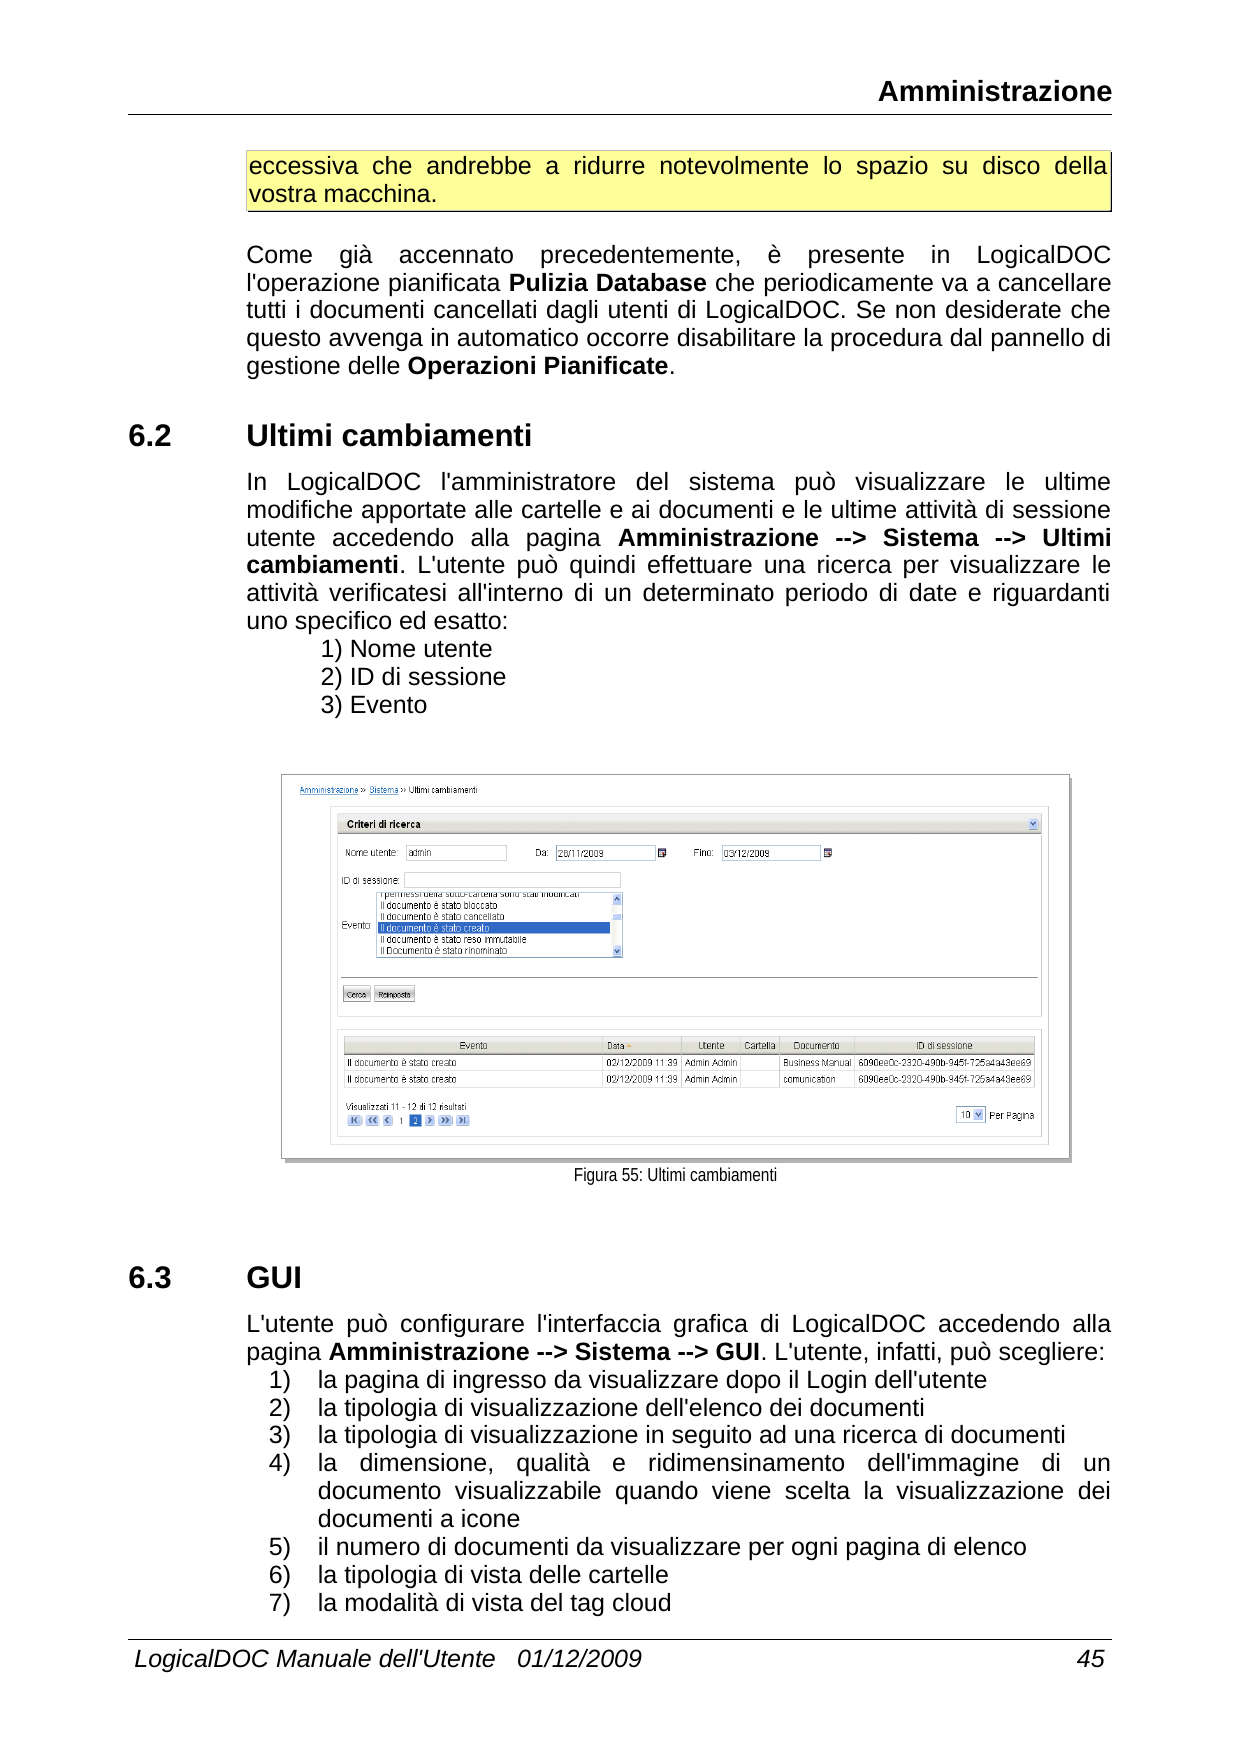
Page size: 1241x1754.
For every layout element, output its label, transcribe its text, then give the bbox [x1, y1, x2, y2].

text eccessiva che andrebbe a ridurre notevolmente lo spazio su disco della vostra macchina. [247, 151, 1110, 210]
list la dimensione, qualità e ridimensinamento dell'immagine di un documento visualizzabile quando viene scelta la visualizzazione dei documenti a icone [269, 1449, 1112, 1533]
text Come già accennato precedentemente, è presente in LogicalDOC l'operazione pianificata Pulizia Database che periodicamente va a cancellare tutti i documenti cancellati dagli utenti di LogicalDOC. Se non desiderate che questo avvenga in automatico occorre disabilitare la procedura dal pannello di gestione delle Operazioni Pianificate. [246, 240, 1112, 380]
list la modalità di vista del tag cloud [269, 1589, 1112, 1617]
text In LogicalDOC l'amministratore del sistema può visualizzare le ultime modifiche apportate alle cartelle e ai documenti e le ultime attività di sessione utente accedendo alla pagina Amministrazione --> Sistema --> Ultimi cambiamenti. L'utente può quindi effettuare una ricerca per visualizzare le attività verificatesi all'interno di un determinato periodo di date e riguardanti uno specifico ed esatto: [246, 467, 1112, 635]
list la tipologia di vista delle cartelle [269, 1561, 1112, 1589]
subtitle Ultimi cambiamenti [128, 418, 1112, 453]
list Nome utente [320, 635, 1112, 663]
list la pagina di ingresso da visualizzare dopo il Login dell'utente [269, 1365, 1112, 1393]
list ID di sessione [320, 663, 1112, 691]
picture [297, 782, 1053, 1149]
list la tipologia di visualizzazione dell'elenco dei documenti [269, 1393, 1112, 1421]
list la tipologia di visualizzazione in seguito ad una ricerca di documenti [269, 1421, 1112, 1449]
list Evento [320, 691, 1112, 719]
subtitle GUI [128, 1260, 1112, 1295]
text L'utente può configurare l'interfaccia grafica di LogicalDOC accedendo alla pagina Amministrazione --> Sistema --> GUI. L'utente, infatti, può scegliere: [246, 1309, 1112, 1365]
list il numero di documenti da visualizzare per ogni pagina di elenco [269, 1533, 1112, 1561]
text Figura 55: Ultimi cambiamenti [281, 1159, 1070, 1186]
